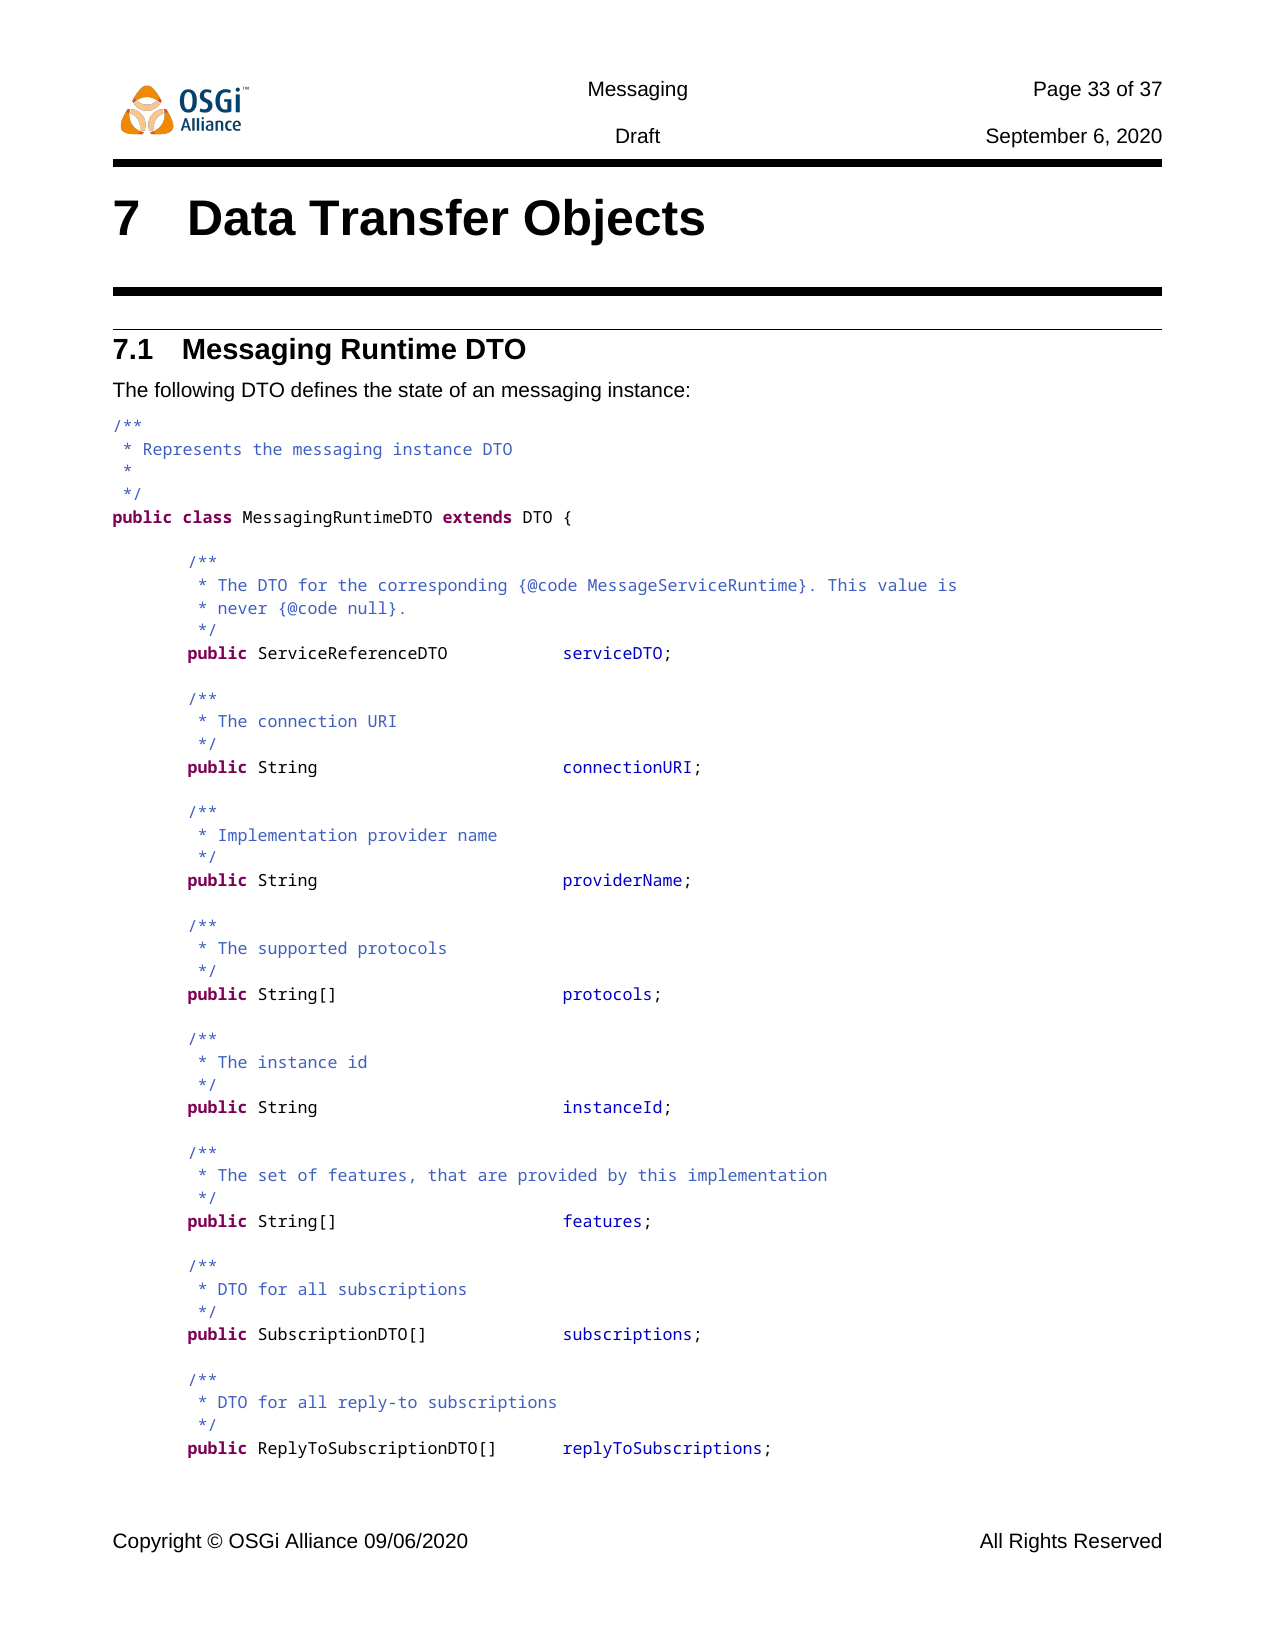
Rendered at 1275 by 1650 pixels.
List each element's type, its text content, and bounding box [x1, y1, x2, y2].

text public SubscriptionDTO[] subscriptions; [112, 1323, 1162, 1346]
text /** [112, 1368, 1162, 1391]
text The following DTO defines the state of an messaging instance: [112, 378, 1162, 402]
text * The DTO for the corresponding {@code MessageServiceRuntime}. This value is [112, 573, 1162, 596]
subtitle Data Transfer Objects [112, 160, 1162, 296]
text /** [112, 801, 1162, 823]
text public String[] protocols; [112, 982, 1162, 1005]
subtitle Messaging Runtime DTO [112, 330, 1162, 366]
text /** [112, 687, 1162, 710]
text * Represents the messaging instance DTO [112, 437, 1162, 460]
text public String connectionURI; [112, 755, 1162, 778]
text * Implementation provider name [112, 823, 1162, 846]
text * DTO for all reply-to subscriptions [112, 1391, 1162, 1414]
text * The set of features, that are provided by this implementation [112, 1164, 1162, 1187]
text /** [112, 914, 1162, 937]
text */ [112, 1073, 1162, 1096]
text */ [112, 1187, 1162, 1209]
text public String[] features; [112, 1209, 1162, 1232]
picture [113, 78, 257, 142]
text public ServiceReferenceDTO serviceDTO; [112, 642, 1162, 664]
text /** [112, 1255, 1162, 1277]
text public ReplyToSubscriptionDTO[] replyToSubscriptions; [112, 1436, 1162, 1459]
text * never {@code null}. [112, 596, 1162, 619]
text public String instanceId; [112, 1096, 1162, 1118]
text */ [112, 959, 1162, 982]
text public class MessagingRuntimeDTO extends DTO { [112, 505, 1162, 528]
text */ [112, 846, 1162, 869]
text public String providerName; [112, 869, 1162, 891]
text /** [112, 1028, 1162, 1050]
text /** [112, 414, 1162, 437]
text * The instance id [112, 1050, 1162, 1073]
text */ [112, 732, 1162, 755]
text */ [112, 1300, 1162, 1323]
text */ [112, 1414, 1162, 1436]
text * [112, 460, 1162, 483]
text */ [112, 619, 1162, 642]
text /** [112, 551, 1162, 573]
text /** [112, 1141, 1162, 1164]
text * The connection URI [112, 710, 1162, 732]
text * DTO for all subscriptions [112, 1277, 1162, 1300]
text * The supported protocols [112, 937, 1162, 959]
text */ [112, 483, 1162, 505]
